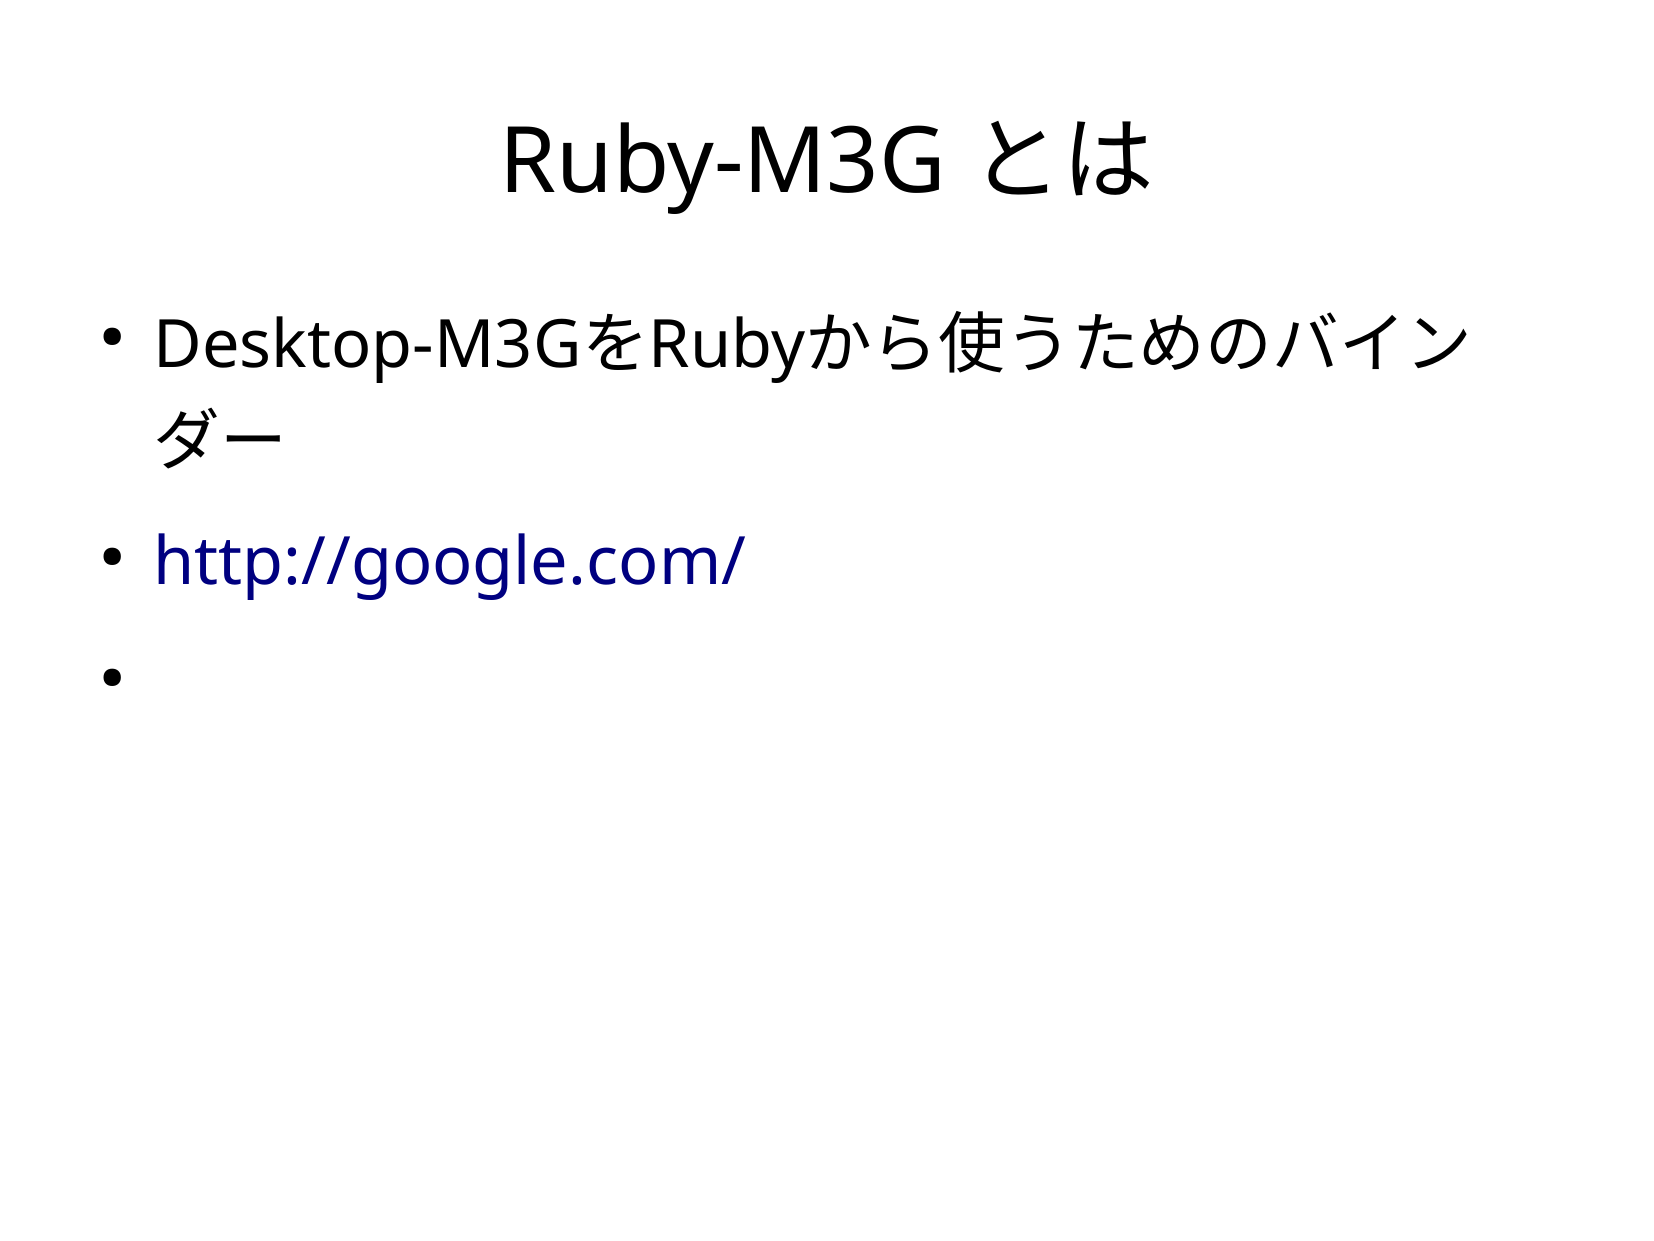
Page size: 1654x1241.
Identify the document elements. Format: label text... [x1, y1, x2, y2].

title Ruby-M3G とは [82, 56, 1571, 250]
list Desktop-M3GをRubyから使うためのバインダー http://google.com/ [82, 290, 1571, 1109]
